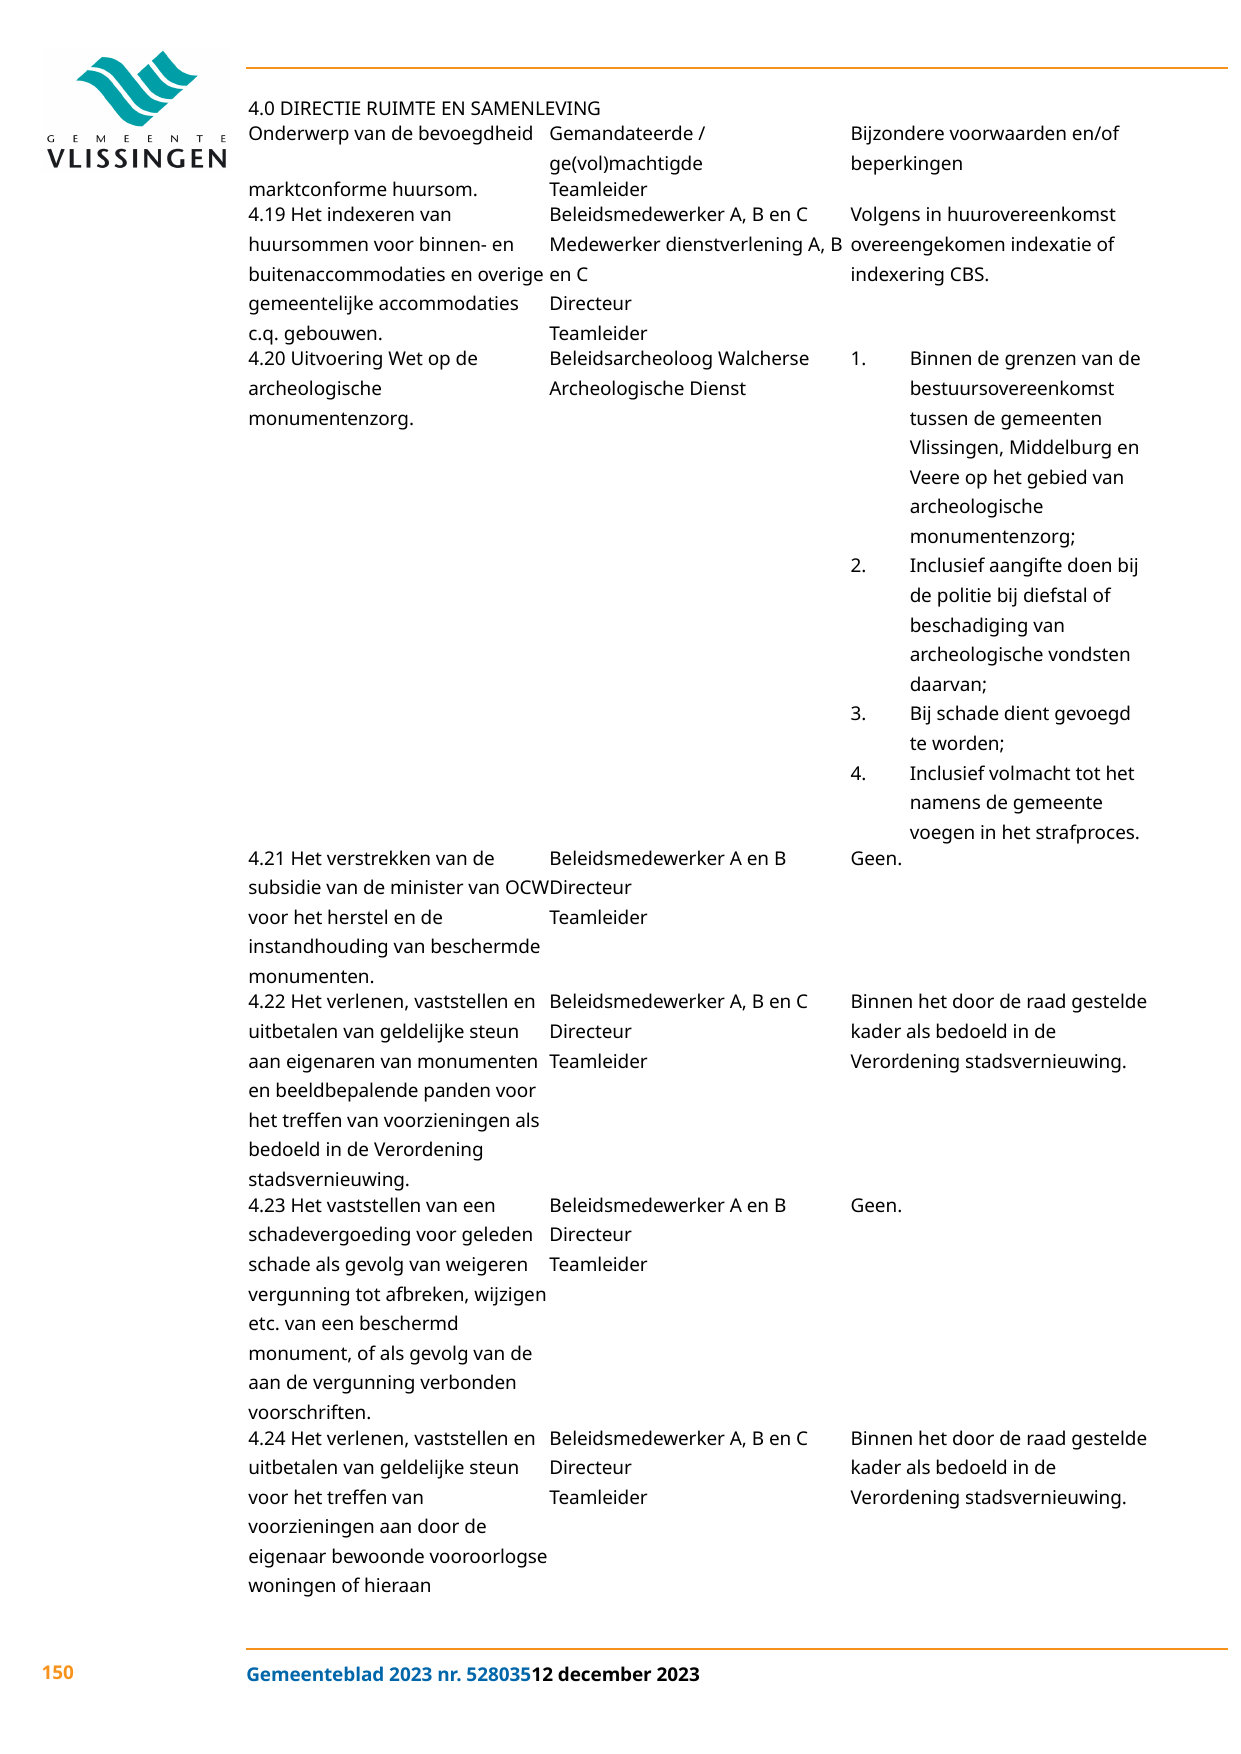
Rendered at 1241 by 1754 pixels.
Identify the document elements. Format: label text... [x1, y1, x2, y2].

table_cell Volgens in huurovereenkomst overeengekomen indexatie of indexering CBS. [850, 202, 1152, 346]
table_cell Geen. [850, 1192, 1152, 1425]
table_cell Teamleider [549, 176, 850, 202]
table_cell 4.22 Het verlenen, vaststellen en uitbetalen van geldelijke steun aan eigenaren van monumenten en beeldbepalende panden voor het treffen van voorzieningen als bedoeld in de Verordening stadsvernieuwing. [248, 989, 549, 1192]
table_cell Binnen het door de raad gestelde kader als bedoeld in de Verordening stadsvernieuwing. [850, 989, 1152, 1192]
table_cell Beleidsmedewerker A en B Directeur Teamleider [549, 845, 850, 989]
table_cell Beleidsarcheoloog Walcherse Archeologische Dienst [549, 346, 850, 845]
table_cell Beleidsmedewerker A, B en C Directeur Teamleider [549, 989, 850, 1192]
table_header 4.0 DIRECTIE RUIMTE EN SAMENLEVING [248, 95, 1152, 121]
table_cell 4.20 Uitvoering Wet op de archeologische monumentenzorg. [248, 346, 549, 845]
table_cell Binnen het door de raad gestelde kader als bedoeld in de Verordening stadsvernieuwing. [850, 1425, 1152, 1598]
table_cell Beleidsmedewerker A en B Directeur Teamleider [549, 1192, 850, 1425]
table_cell Beleidsmedewerker A, B en C Directeur Teamleider [549, 1425, 850, 1598]
table_cell 4.21 Het verstrekken van de subsidie van de minister van OCW voor het herstel en de instandhouding van beschermde monumenten. [248, 845, 549, 989]
table_cell Onderwerp van de bevoegdheid [248, 121, 549, 176]
table_cell 4.24 Het verlenen, vaststellen en uitbetalen van geldelijke steun voor het treffen van voorzieningen aan door de eigenaar bewoonde vooroorlogse woningen of hieraan [248, 1425, 549, 1598]
table_cell Geen. [850, 845, 1152, 989]
table_cell Binnen de grenzen van de bestuursovereenkomst tussen de gemeenten Vlissingen, Middelburg en Veere op het gebied van archeologische monumentenzorg; Inclusief aangifte doen bij de politie bij diefstal of beschadiging van archeologische vondsten daarvan; Bij schade dient gevoegd te worden; Inclusief volmacht tot het namens de gemeente voegen in het strafproces. [850, 346, 1152, 845]
table_cell [850, 176, 1152, 202]
table_cell 4.19 Het indexeren van huursommen voor binnen- en buitenaccommodaties en overige gemeentelijke accommodaties c.q. gebouwen. [248, 202, 549, 346]
picture [41, 47, 231, 172]
table_cell marktconforme huursom. [248, 176, 549, 202]
table_cell Bijzondere voorwaarden en/of beperkingen [850, 121, 1152, 176]
table_cell Gemandateerde / ge(vol)machtigde [549, 121, 850, 176]
table_cell Beleidsmedewerker A, B en C Medewerker dienstverlening A, B en C Directeur Teamleider [549, 202, 850, 346]
table_cell 4.23 Het vaststellen van een schadevergoeding voor geleden schade als gevolg van weigeren vergunning tot afbreken, wijzigen etc. van een beschermd monument, of als gevolg van de aan de vergunning verbonden voorschriften. [248, 1192, 549, 1425]
